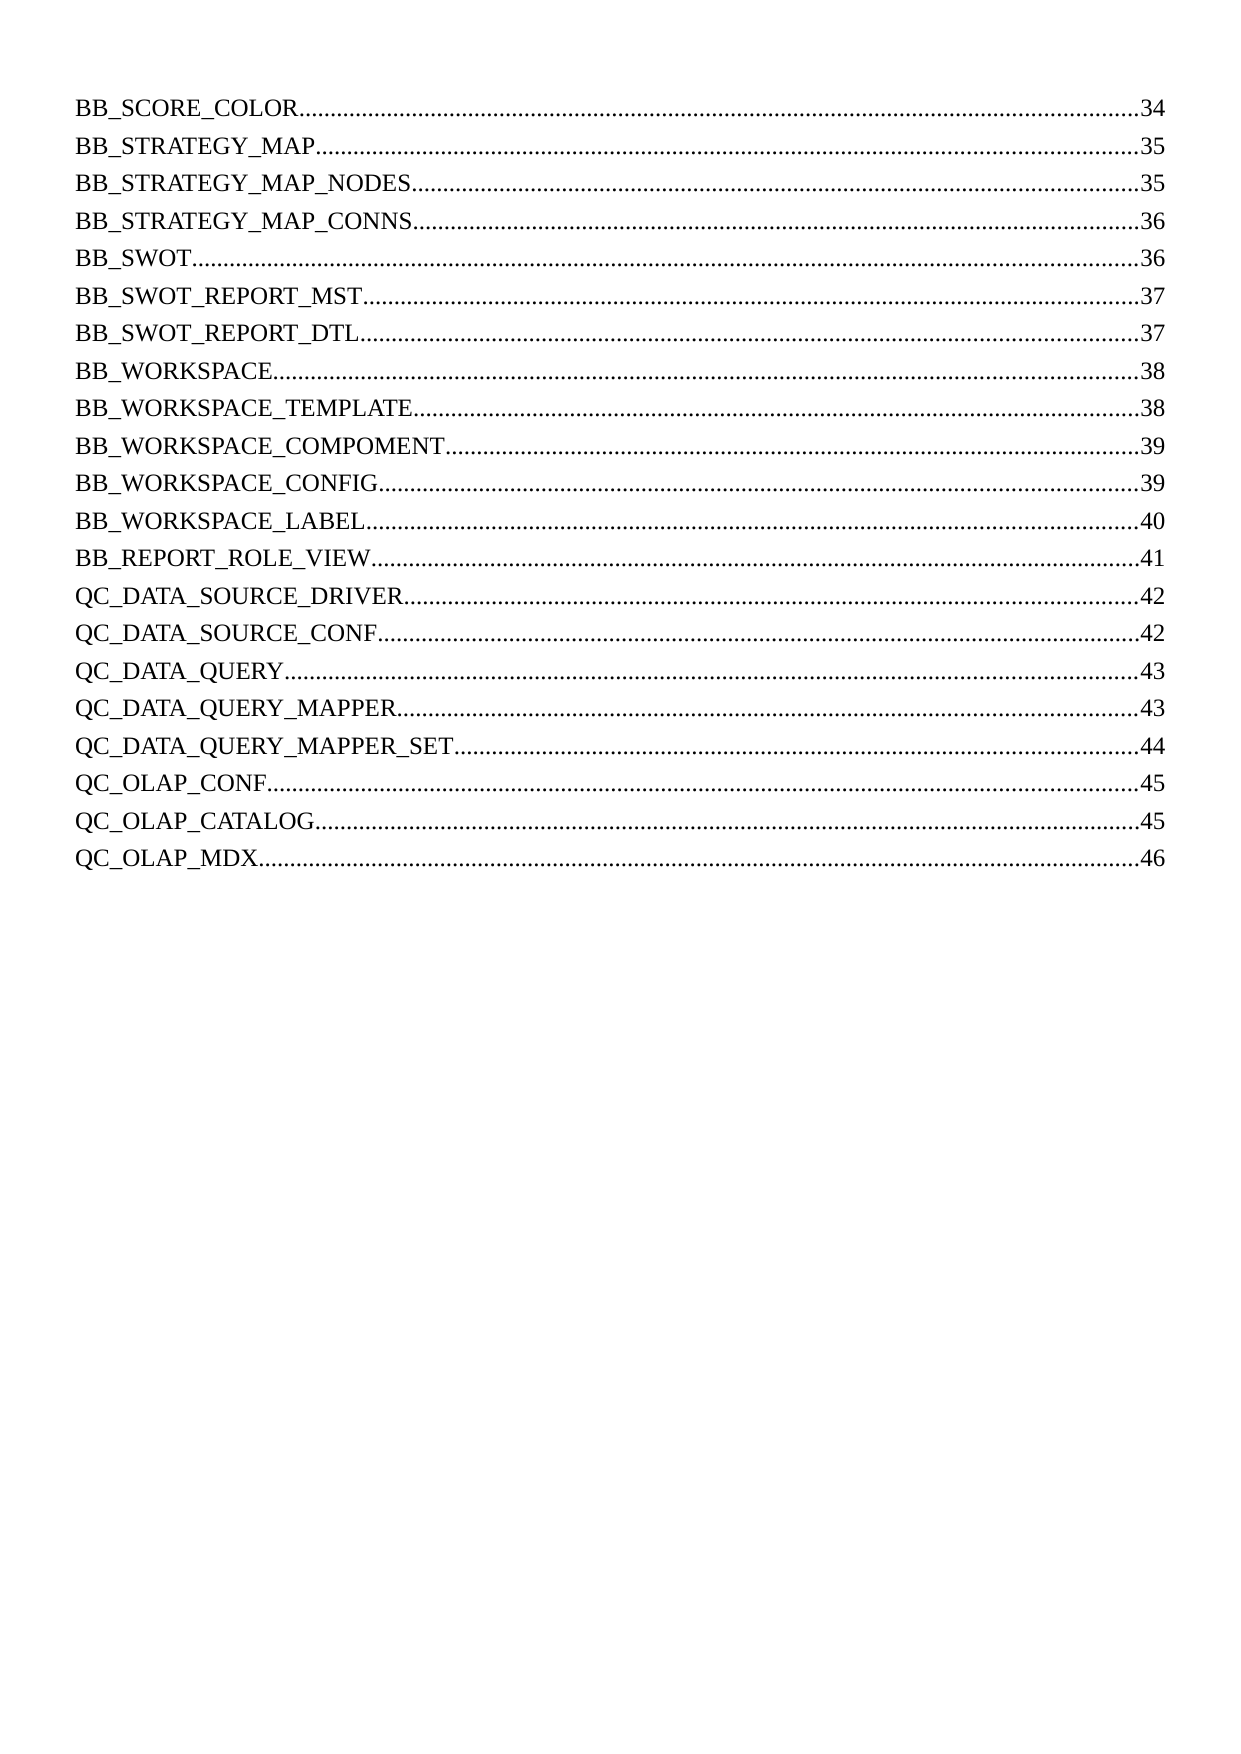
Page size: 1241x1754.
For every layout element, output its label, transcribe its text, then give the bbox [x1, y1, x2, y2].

text BB_SCORE_COLOR 34 [75, 89, 1165, 127]
text QC_DATA_SOURCE_CONF 42 [75, 614, 1165, 652]
text QC_DATA_QUERY_MAPPER 43 [75, 689, 1165, 727]
text BB_WORKSPACE_CONFIG 39 [75, 464, 1165, 502]
text BB_STRATEGY_MAP 35 [75, 127, 1165, 164]
text BB_SWOT 36 [75, 239, 1165, 277]
text BB_REPORT_ROLE_VIEW 41 [75, 539, 1165, 577]
text BB_WORKSPACE_COMPOMENT 39 [75, 427, 1165, 464]
text BB_WORKSPACE_LABEL 40 [75, 502, 1165, 539]
text BB_WORKSPACE 38 [75, 352, 1165, 389]
text QC_OLAP_MDX 46 [75, 839, 1165, 877]
text QC_DATA_QUERY_MAPPER_SET 44 [75, 727, 1165, 764]
text QC_DATA_QUERY 43 [75, 652, 1165, 689]
text QC_OLAP_CATALOG 45 [75, 802, 1165, 839]
text BB_SWOT_REPORT_DTL 37 [75, 314, 1165, 352]
text BB_SWOT_REPORT_MST 37 [75, 277, 1165, 314]
text QC_OLAP_CONF 45 [75, 764, 1165, 802]
text QC_DATA_SOURCE_DRIVER 42 [75, 577, 1165, 614]
text BB_STRATEGY_MAP_CONNS 36 [75, 202, 1165, 239]
text BB_STRATEGY_MAP_NODES 35 [75, 164, 1165, 202]
text BB_WORKSPACE_TEMPLATE 38 [75, 389, 1165, 427]
